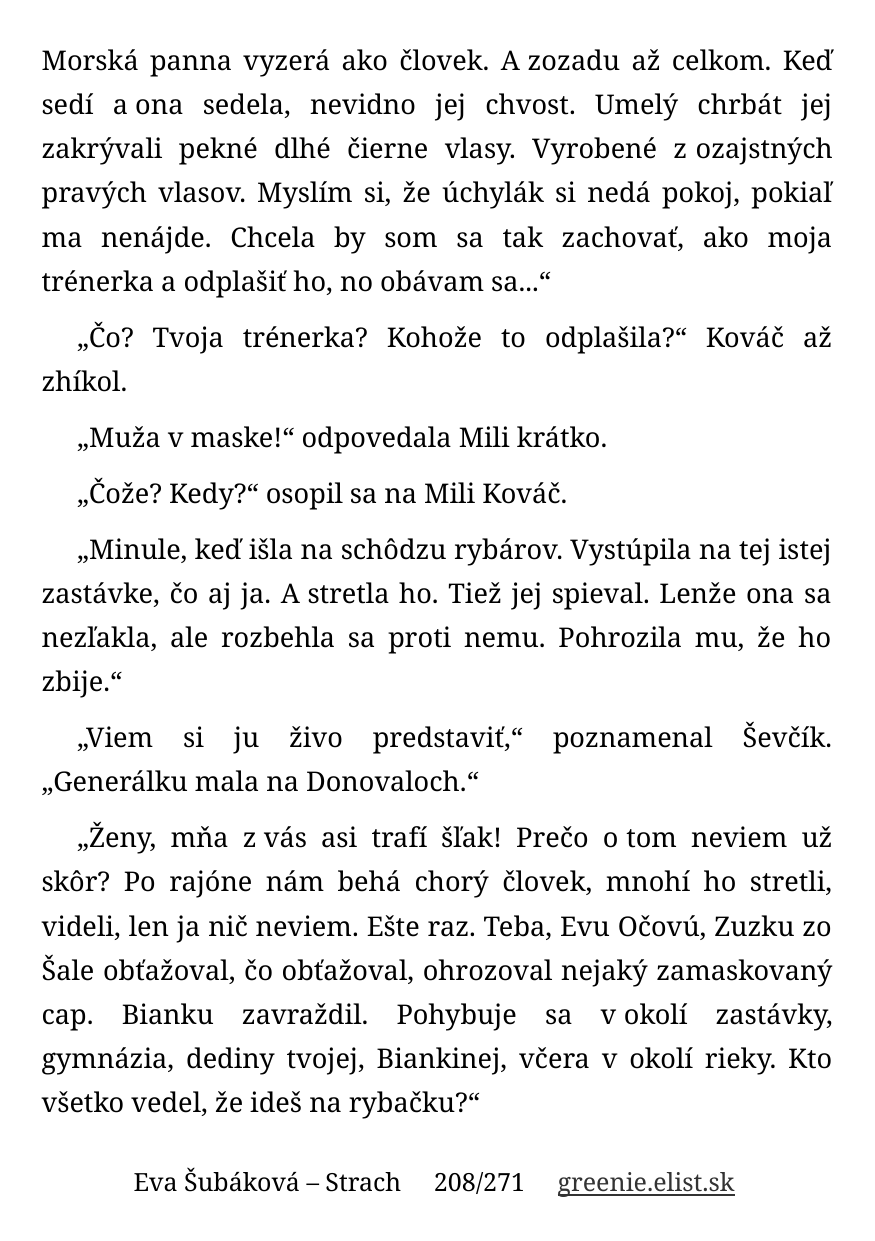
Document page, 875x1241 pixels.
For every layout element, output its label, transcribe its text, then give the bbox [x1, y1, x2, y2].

text „Ženy, mňa z vás asi trafí šľak! Prečo o tom neviem už skôr? Po rajóne nám behá chorý človek, mnohí ho stretli, videli, len ja nič neviem. Ešte raz. Teba, Evu Očovú, Zuzku zo Šale obťažoval, čo obťažoval, ohrozoval nejaký zamaskovaný cap. Bianku zavraždil. Pohybuje sa v okolí zastávky, gymnázia, dediny tvojej, Biankinej, včera v okolí rieky. Kto všetko vedel, že ideš na rybačku?“ [41, 819, 833, 1121]
text „Čo? Tvoja trénerka? Kohože to odplašila?“ Kováč až zhíkol. [41, 318, 833, 399]
text „Minule, keď išla na schôdzu rybárov. Vystúpila na tej istej zastávke, čo aj ja. A stretla ho. Tiež jej spieval. Lenže ona sa nezľakla, ale rozbehla sa proti nemu. Pohrozila mu, že ho zbije.“ [41, 530, 833, 699]
text „Muža v maske!“ odpovedala Mili krátko. [41, 418, 833, 455]
text „Viem si ju živo predstaviť,“ poznamenal Ševčík. „Generálku mala na Donovaloch.“ [41, 718, 833, 799]
text „Čože? Kedy?“ osopil sa na Mili Kováč. [41, 474, 833, 511]
text Morská panna vyzerá ako človek. A zozadu až celkom. Keď sedí a ona sedela, nevidno jej chvost. Umelý chrbát jej zakrývali pekné dlhé čierne vlasy. Vyrobené z ozajstných pravých vlasov. Myslím si, že úchylák si nedá pokoj, pokiaľ ma nenájde. Chcela by som sa tak zachovať, ako moja trénerka a odplašiť ho, no obávam sa...“ [41, 41, 833, 299]
